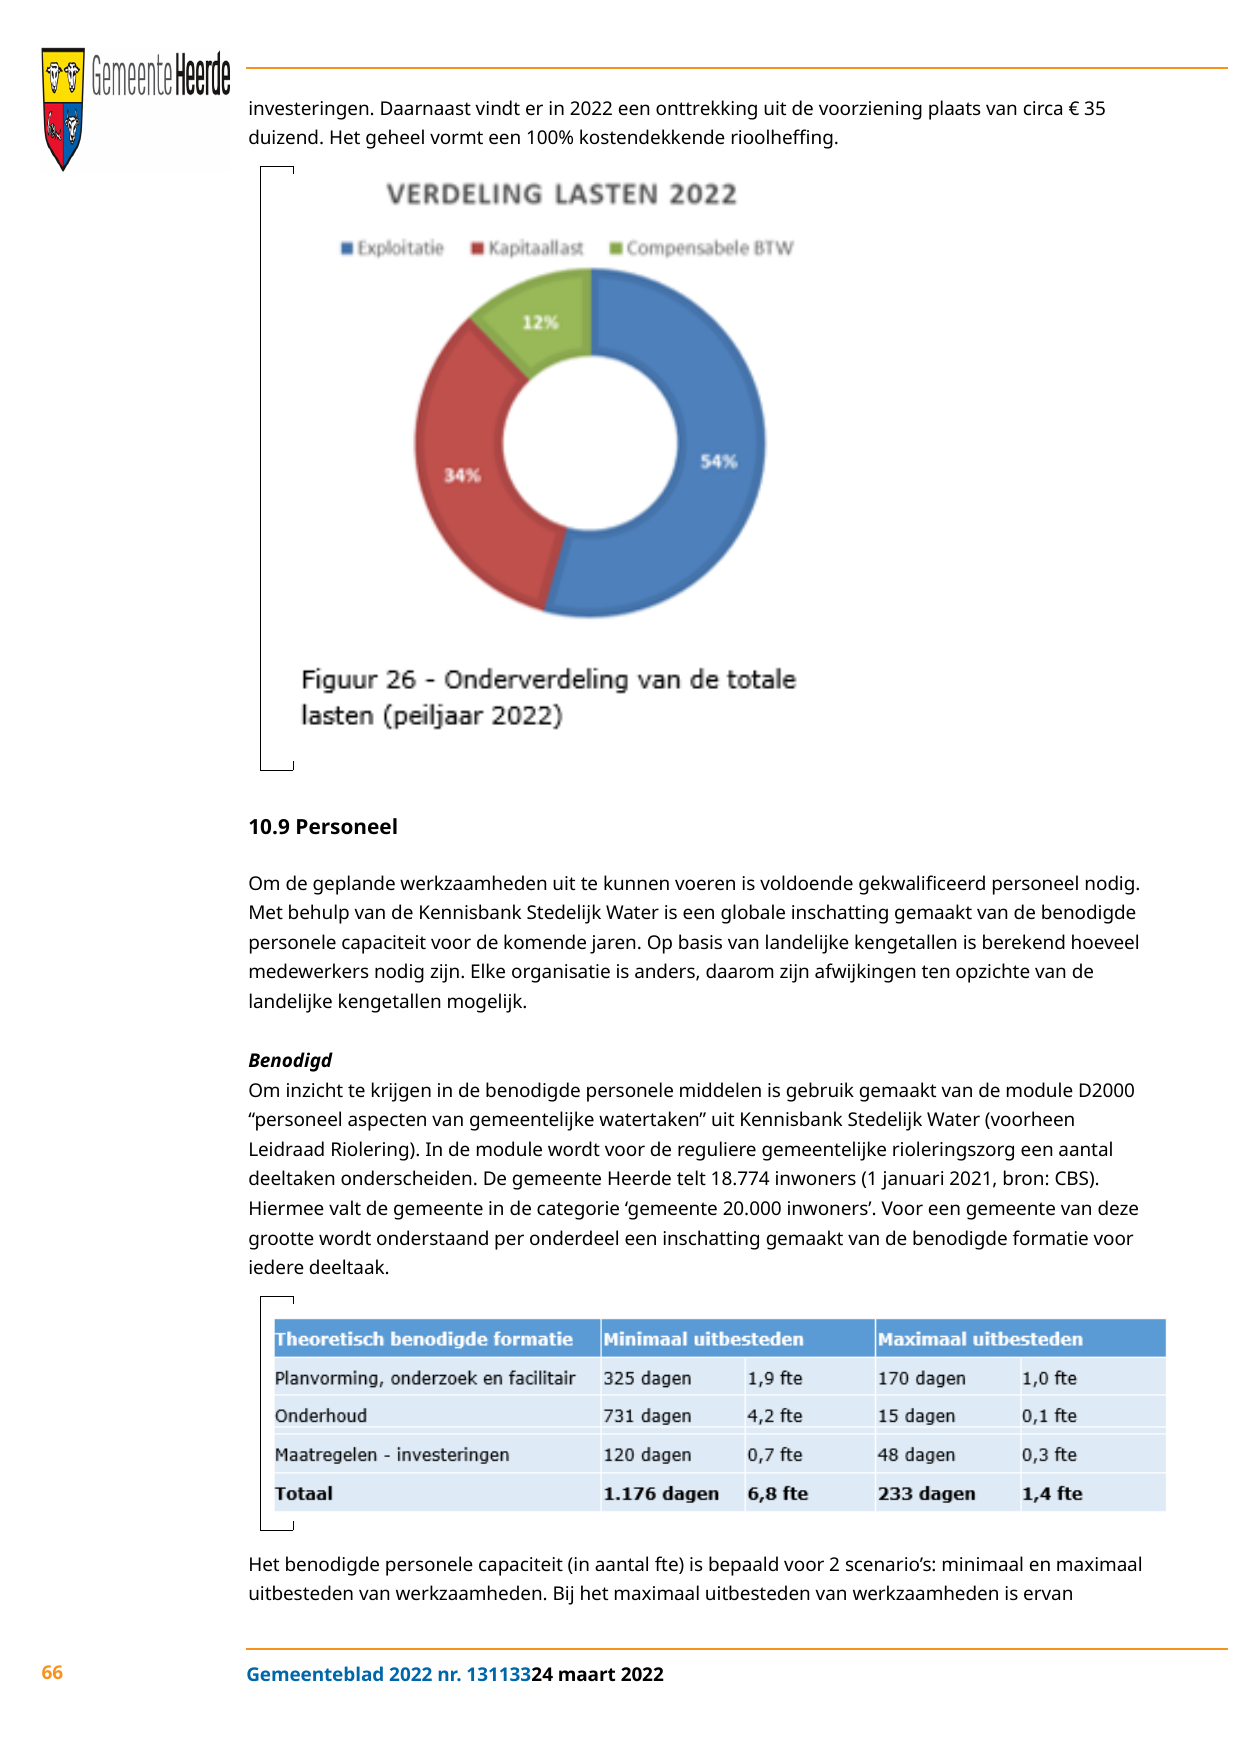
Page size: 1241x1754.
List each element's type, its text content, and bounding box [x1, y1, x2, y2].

text 10.9 Personeel [248, 812, 1152, 840]
text investeringen. Daarnaast vindt er in 2022 een onttrekking uit de voorziening plaats van circa € 35 duizend. Het geheel vormt een 100% kostendekkende rioolheffing. [248, 95, 1152, 150]
text Hiermee valt de gemeente in de categorie ‘gemeente 20.000 inwoners’. Voor een gemeente van deze grootte wordt onderstaand per onderdeel een inschatting gemaakt van de benodigde formatie voor iedere deeltaak. [248, 1195, 1152, 1280]
picture [268, 1304, 1173, 1521]
text Het benodigde personele capaciteit (in aantal fte) is bepaald voor 2 scenario’s: minimaal en maximaal uitbesteden van werkzaamheden. Bij het maximaal uitbesteden van werkzaamheden is ervan [248, 1551, 1152, 1606]
text Benodigd [248, 1047, 1152, 1073]
picture [268, 174, 860, 761]
text Om de geplande werkzaamheden uit te kunnen voeren is voldoende gekwalificeerd personeel nodig. Met behulp van de Kennisbank Stedelijk Water is een globale inschatting gemaakt van de benodigde personele capaciteit voor de komende jaren. Op basis van landelijke kengetallen is berekend hoeveel medewerkers nodig zijn. Elke organisatie is anders, daarom zijn afwijkingen ten opzichte van de landelijke kengetallen mogelijk. [248, 870, 1152, 1014]
picture [41, 47, 231, 172]
text Om inzicht te krijgen in de benodigde personele middelen is gebruik gemaakt van de module D2000 “personeel aspecten van gemeentelijke watertaken” uit Kennisbank Stedelijk Water (voorheen Leidraad Riolering). In de module wordt voor de reguliere gemeentelijke rioleringszorg een aantal deeltaken onderscheiden. De gemeente Heerde telt 18.774 inwoners (1 januari 2021, bron: CBS). [248, 1077, 1152, 1191]
